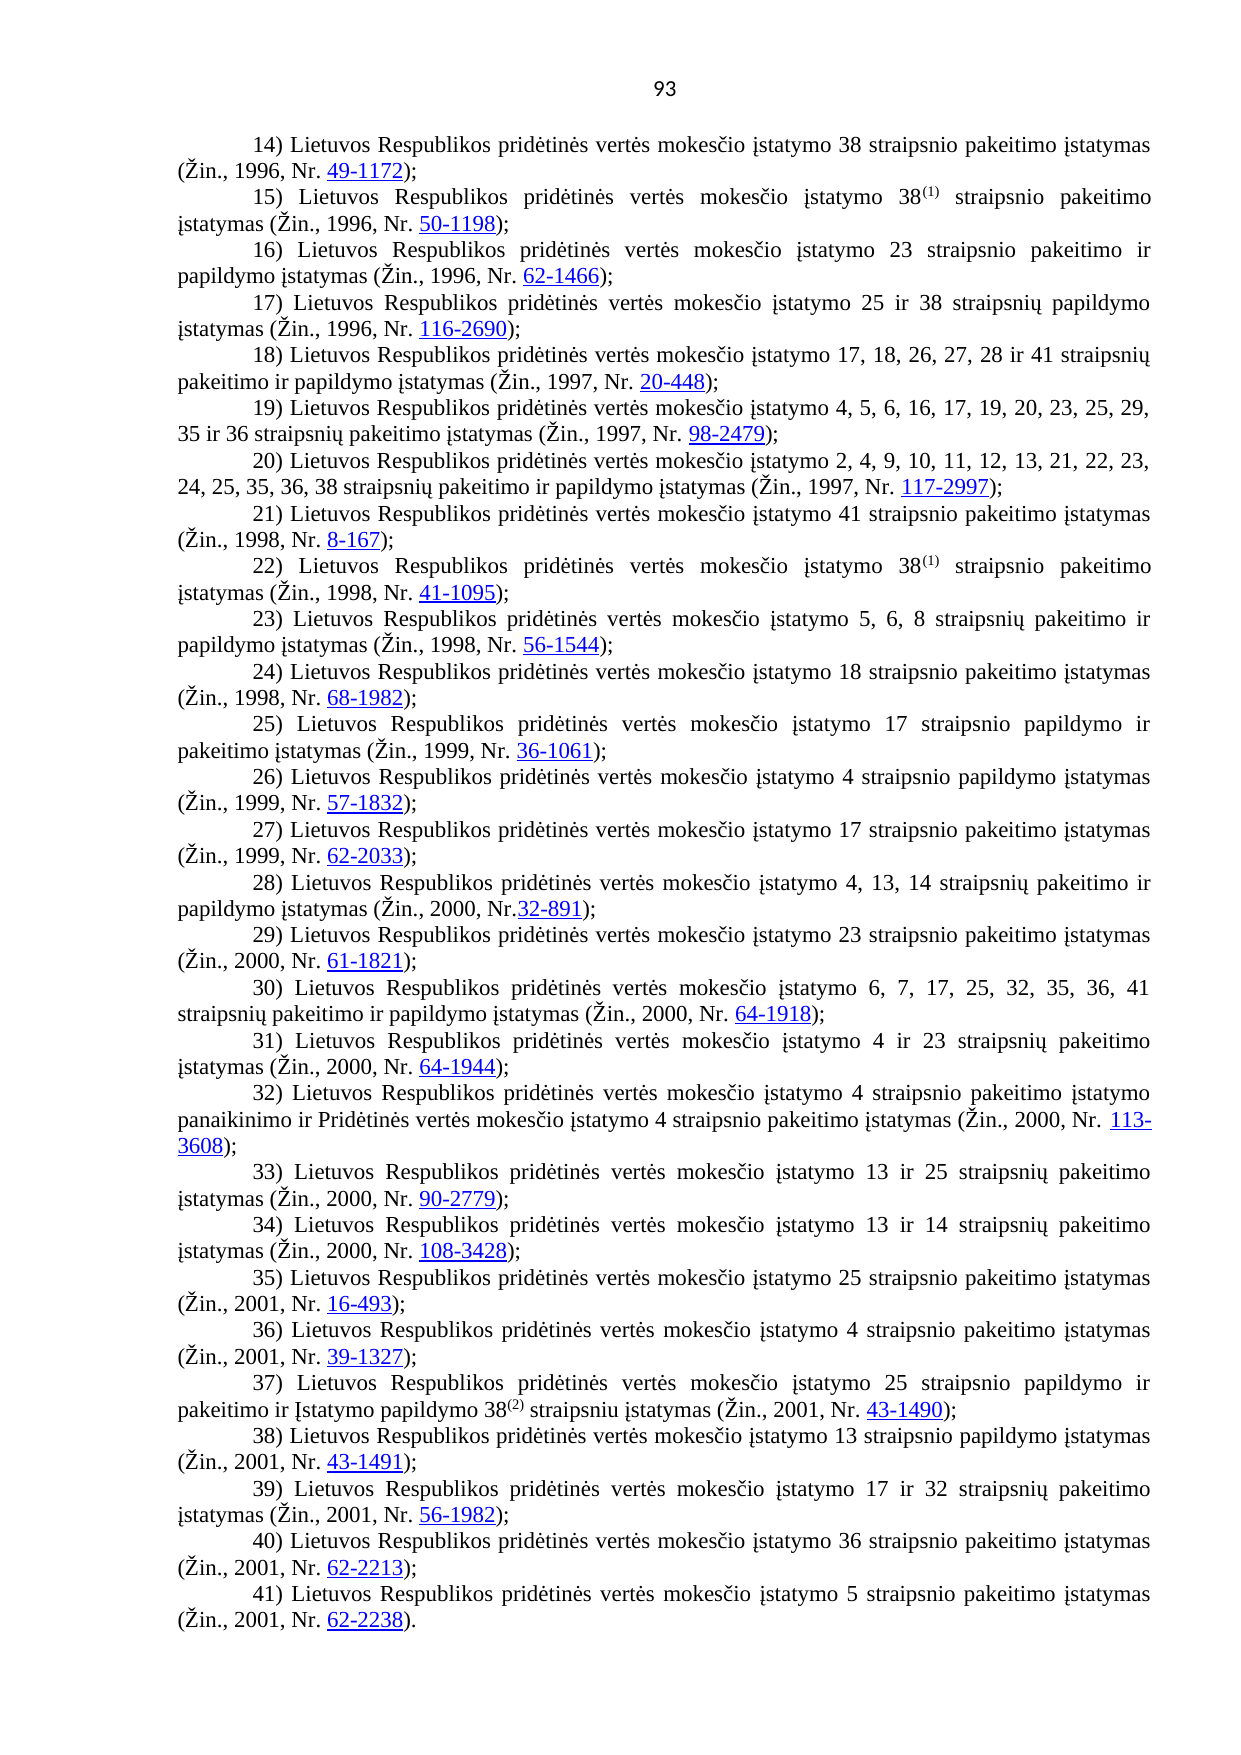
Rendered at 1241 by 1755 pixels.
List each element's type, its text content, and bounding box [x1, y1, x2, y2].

text 18) Lietuvos Respublikos pridėtinės vertės mokesčio įstatymo 17, 18, 26, 27, 28 ir 41 straipsnių pakeitimo ir papildymo įstatymas (Žin., 1997, Nr. 20-448); [177, 341, 1152, 394]
text 34) Lietuvos Respublikos pridėtinės vertės mokesčio įstatymo 13 ir 14 straipsnių pakeitimo įstatymas (Žin., 2000, Nr. 108-3428); [177, 1211, 1152, 1264]
text 33) Lietuvos Respublikos pridėtinės vertės mokesčio įstatymo 13 ir 25 straipsnių pakeitimo įstatymas (Žin., 2000, Nr. 90-2779); [177, 1158, 1152, 1211]
text 27) Lietuvos Respublikos pridėtinės vertės mokesčio įstatymo 17 straipsnio pakeitimo įstatymas (Žin., 1999, Nr. 62-2033); [177, 816, 1152, 868]
text 29) Lietuvos Respublikos pridėtinės vertės mokesčio įstatymo 23 straipsnio pakeitimo įstatymas (Žin., 2000, Nr. 61-1821); [177, 921, 1152, 974]
text 23) Lietuvos Respublikos pridėtinės vertės mokesčio įstatymo 5, 6, 8 straipsnių pakeitimo ir papildymo įstatymas (Žin., 1998, Nr. 56-1544); [177, 605, 1152, 658]
text 37) Lietuvos Respublikos pridėtinės vertės mokesčio įstatymo 25 straipsnio papildymo ir pakeitimo ir Įstatymo papildymo 38(2) straipsniu įstatymas (Žin., 2001, Nr. 43-1490); [177, 1369, 1152, 1422]
text 17) Lietuvos Respublikos pridėtinės vertės mokesčio įstatymo 25 ir 38 straipsnių papildymo įstatymas (Žin., 1996, Nr. 116-2690); [177, 289, 1152, 341]
text 14) Lietuvos Respublikos pridėtinės vertės mokesčio įstatymo 38 straipsnio pakeitimo įstatymas (Žin., 1996, Nr. 49-1172); [177, 131, 1152, 183]
text 22) Lietuvos Respublikos pridėtinės vertės mokesčio įstatymo 38(1) straipsnio pakeitimo įstatymas (Žin., 1998, Nr. 41-1095); [177, 552, 1152, 605]
text 41) Lietuvos Respublikos pridėtinės vertės mokesčio įstatymo 5 straipsnio pakeitimo įstatymas (Žin., 2001, Nr. 62-2238). [177, 1580, 1152, 1633]
text 16) Lietuvos Respublikos pridėtinės vertės mokesčio įstatymo 23 straipsnio pakeitimo ir papildymo įstatymas (Žin., 1996, Nr. 62-1466); [177, 236, 1152, 289]
text 20) Lietuvos Respublikos pridėtinės vertės mokesčio įstatymo 2, 4, 9, 10, 11, 12, 13, 21, 22, 23, 24, 25, 35, 36, 38 straipsnių pakeitimo ir papildymo įstatymas (Žin., 1997, Nr. 117-2997); [177, 447, 1152, 499]
text 32) Lietuvos Respublikos pridėtinės vertės mokesčio įstatymo 4 straipsnio pakeitimo įstatymo panaikinimo ir Pridėtinės vertės mokesčio įstatymo 4 straipsnio pakeitimo įstatymas (Žin., 2000, Nr. 113-3608); [177, 1079, 1152, 1158]
text 36) Lietuvos Respublikos pridėtinės vertės mokesčio įstatymo 4 straipsnio pakeitimo įstatymas (Žin., 2001, Nr. 39-1327); [177, 1317, 1152, 1369]
text 31) Lietuvos Respublikos pridėtinės vertės mokesčio įstatymo 4 ir 23 straipsnių pakeitimo įstatymas (Žin., 2000, Nr. 64-1944); [177, 1027, 1152, 1079]
text 19) Lietuvos Respublikos pridėtinės vertės mokesčio įstatymo 4, 5, 6, 16, 17, 19, 20, 23, 25, 29, 35 ir 36 straipsnių pakeitimo įstatymas (Žin., 1997, Nr. 98-2479); [177, 394, 1152, 447]
text 35) Lietuvos Respublikos pridėtinės vertės mokesčio įstatymo 25 straipsnio pakeitimo įstatymas (Žin., 2001, Nr. 16-493); [177, 1264, 1152, 1317]
text 26) Lietuvos Respublikos pridėtinės vertės mokesčio įstatymo 4 straipsnio papildymo įstatymas (Žin., 1999, Nr. 57-1832); [177, 763, 1152, 816]
text 21) Lietuvos Respublikos pridėtinės vertės mokesčio įstatymo 41 straipsnio pakeitimo įstatymas (Žin., 1998, Nr. 8-167); [177, 499, 1152, 552]
text 38) Lietuvos Respublikos pridėtinės vertės mokesčio įstatymo 13 straipsnio papildymo įstatymas (Žin., 2001, Nr. 43-1491); [177, 1422, 1152, 1475]
text 39) Lietuvos Respublikos pridėtinės vertės mokesčio įstatymo 17 ir 32 straipsnių pakeitimo įstatymas (Žin., 2001, Nr. 56-1982); [177, 1475, 1152, 1527]
text 40) Lietuvos Respublikos pridėtinės vertės mokesčio įstatymo 36 straipsnio pakeitimo įstatymas (Žin., 2001, Nr. 62-2213); [177, 1527, 1152, 1580]
text 28) Lietuvos Respublikos pridėtinės vertės mokesčio įstatymo 4, 13, 14 straipsnių pakeitimo ir papildymo įstatymas (Žin., 2000, Nr.32-891); [177, 868, 1152, 921]
text 24) Lietuvos Respublikos pridėtinės vertės mokesčio įstatymo 18 straipsnio pakeitimo įstatymas (Žin., 1998, Nr. 68-1982); [177, 658, 1152, 710]
text 15) Lietuvos Respublikos pridėtinės vertės mokesčio įstatymo 38(1) straipsnio pakeitimo įstatymas (Žin., 1996, Nr. 50-1198); [177, 183, 1152, 236]
text 30) Lietuvos Respublikos pridėtinės vertės mokesčio įstatymo 6, 7, 17, 25, 32, 35, 36, 41 straipsnių pakeitimo ir papildymo įstatymas (Žin., 2000, Nr. 64-1918); [177, 974, 1152, 1027]
text 25) Lietuvos Respublikos pridėtinės vertės mokesčio įstatymo 17 straipsnio papildymo ir pakeitimo įstatymas (Žin., 1999, Nr. 36-1061); [177, 710, 1152, 763]
